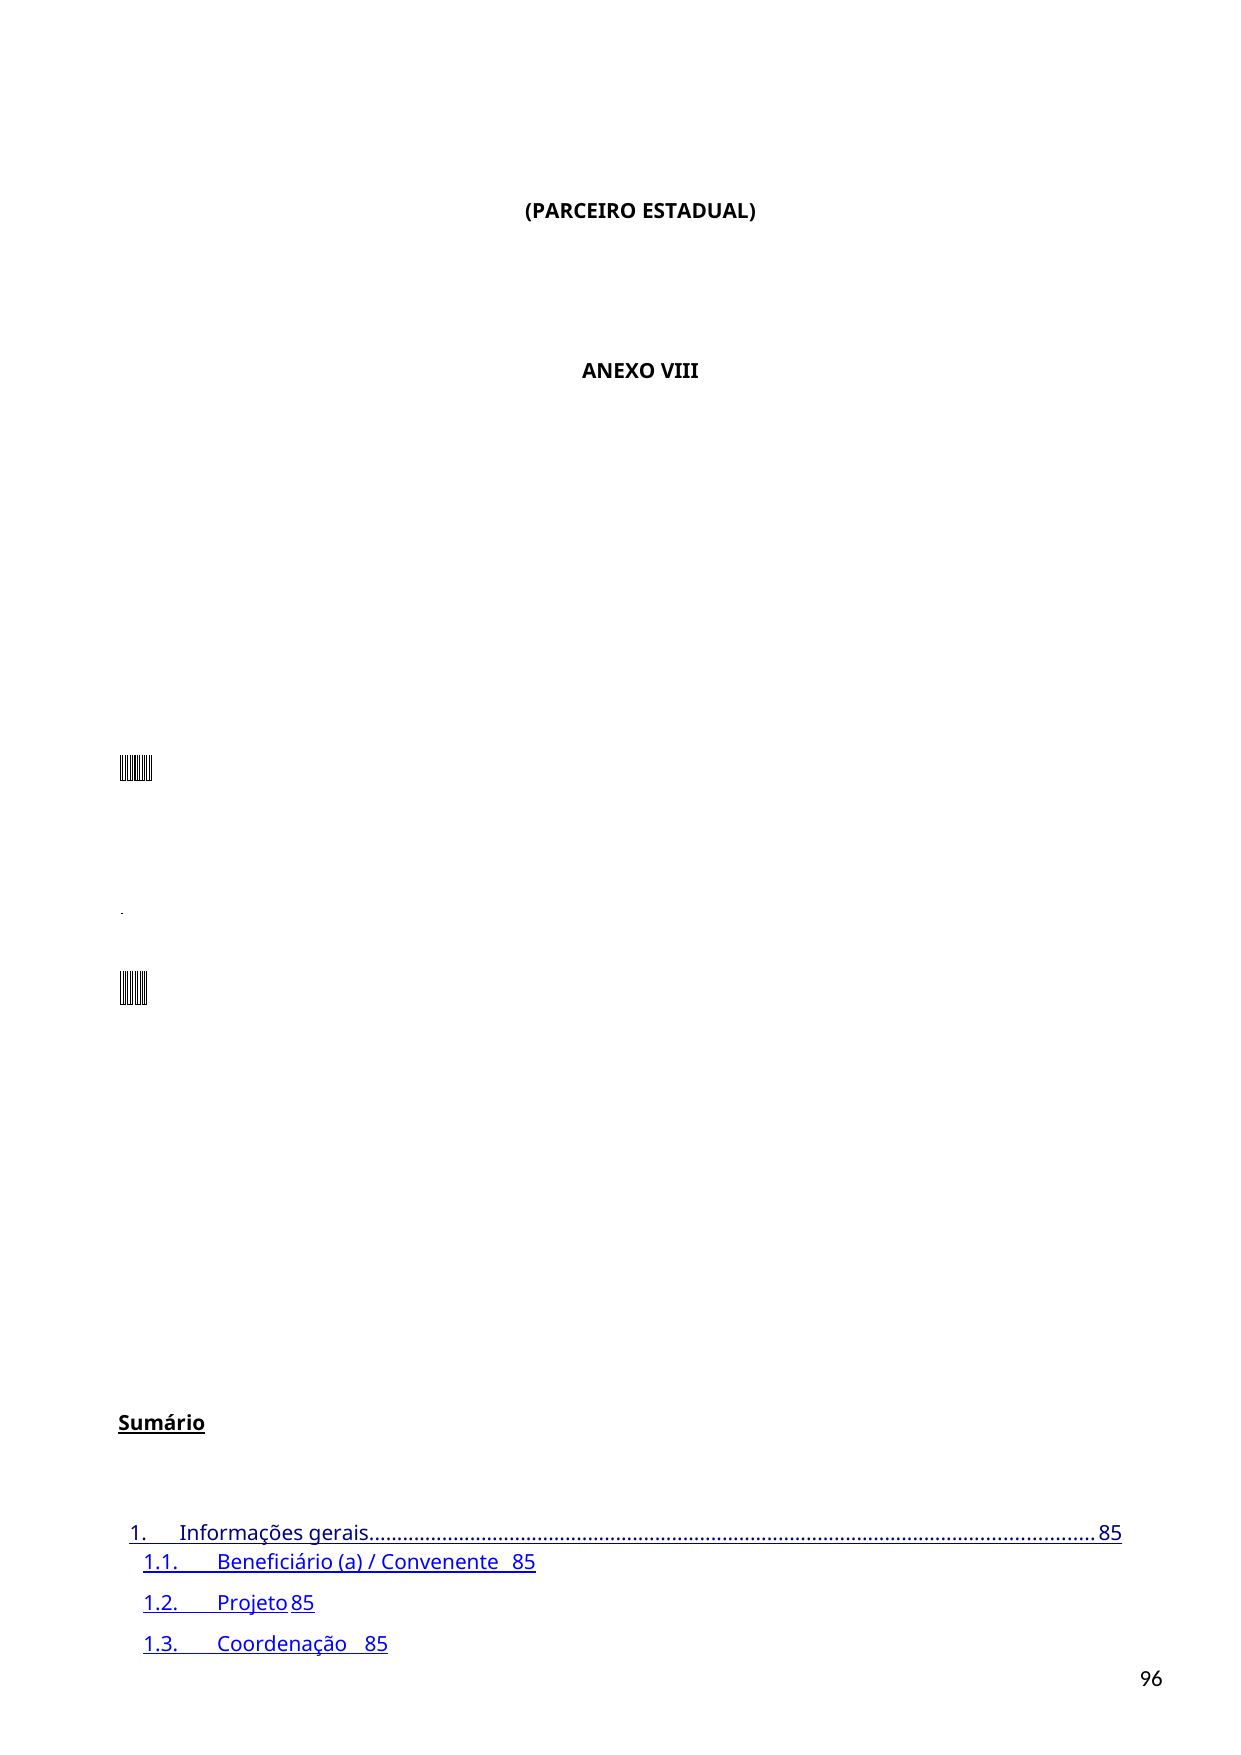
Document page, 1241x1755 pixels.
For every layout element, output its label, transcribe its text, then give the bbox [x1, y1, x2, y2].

text 1.1. Beneficiário (a) / Convenente 85 [143, 1503, 1162, 1575]
text 1.3. Coordenação 85 [143, 1629, 1162, 1657]
text 1. Informações gerais 85 [129, 1518, 1122, 1543]
text ANEXO VIII [118, 356, 1162, 384]
text 1.2. Projeto 85 [143, 1588, 1162, 1616]
text Sumário [118, 1408, 1162, 1437]
text (PARCEIRO ESTADUAL) [118, 196, 1162, 224]
